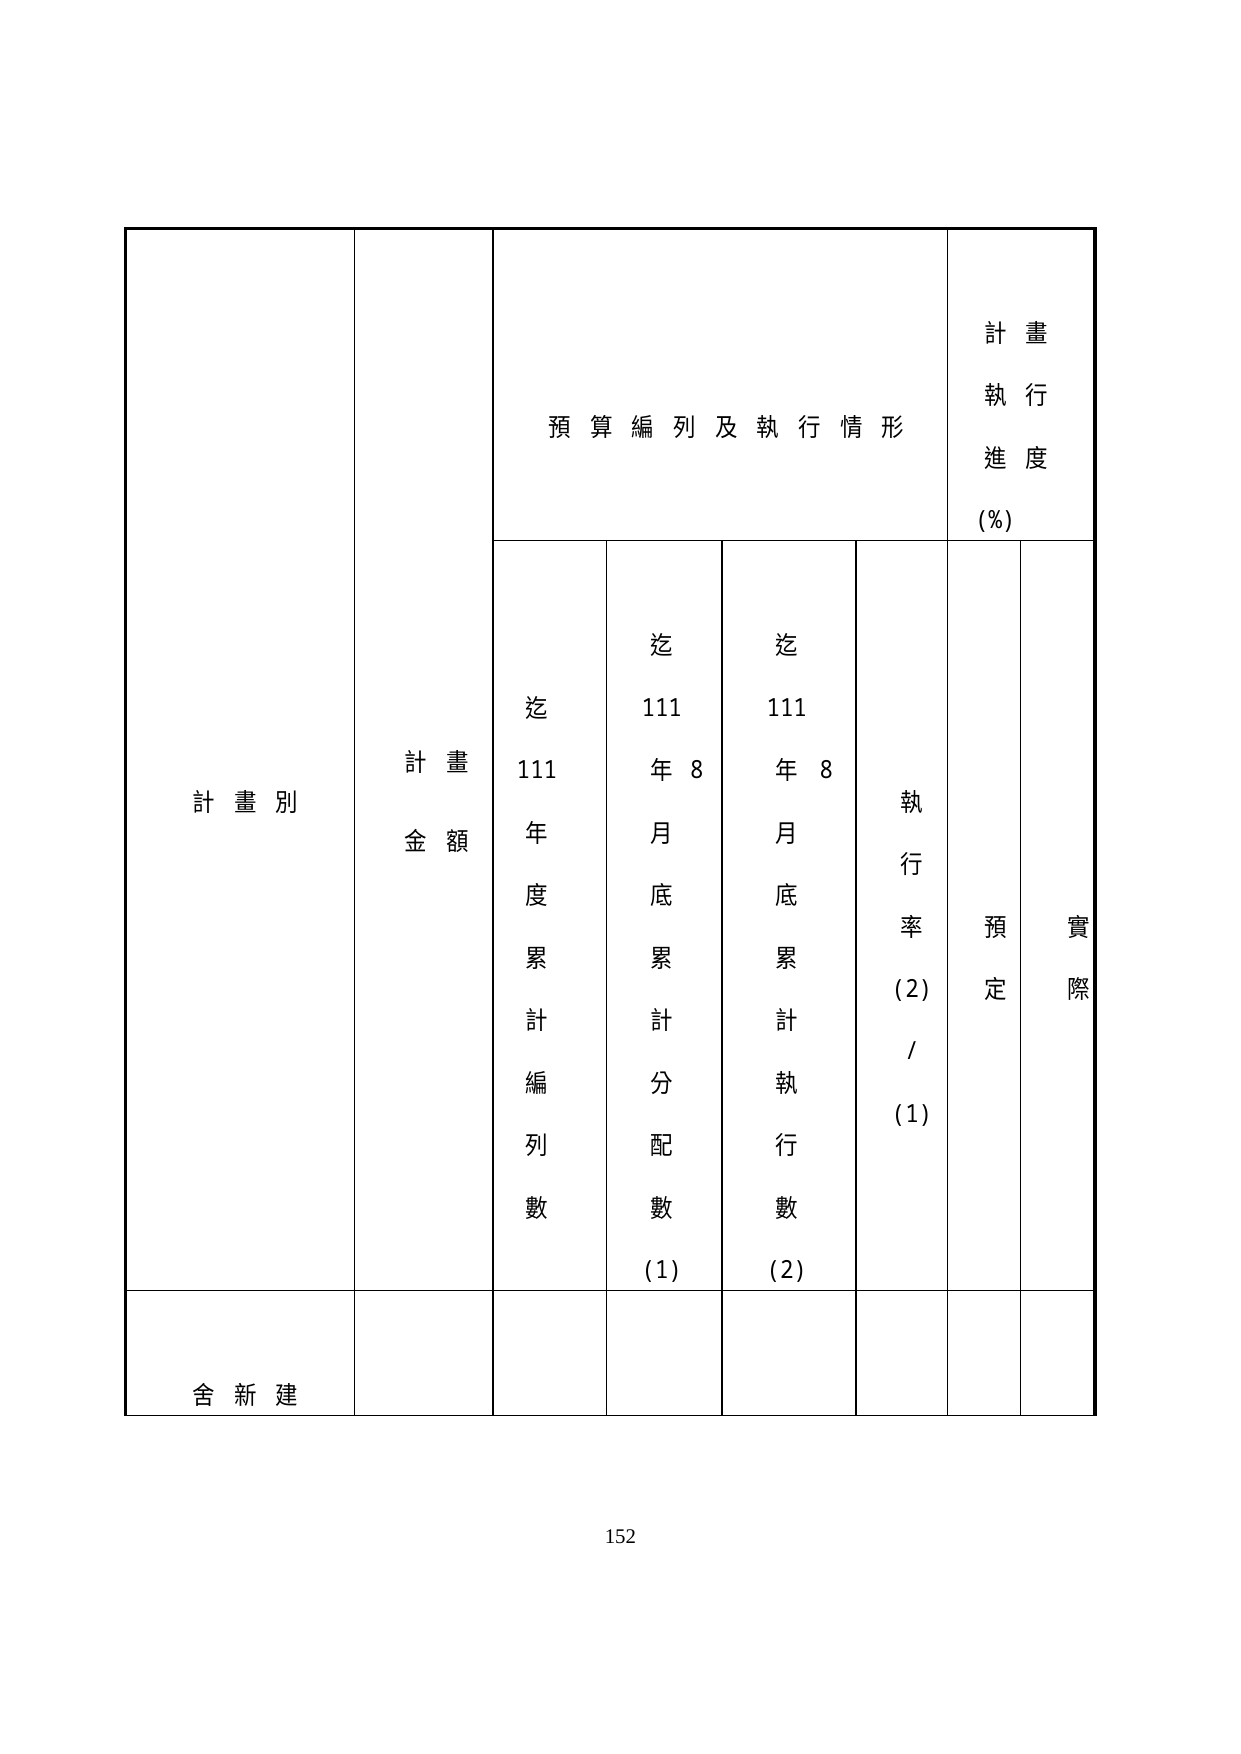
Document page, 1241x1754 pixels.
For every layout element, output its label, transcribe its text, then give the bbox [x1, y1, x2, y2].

table_cell 迄111年度累計編列數 [494, 541, 606, 1290]
table_header 計畫別 [127, 230, 354, 1290]
table_cell [857, 1291, 947, 1415]
table_header 計畫執行進度(%) [948, 230, 1093, 540]
table_cell [494, 1291, 606, 1415]
table_cell [607, 1291, 721, 1415]
table_cell 執行率(2)/(1) [857, 541, 947, 1290]
table_cell 預定 [948, 541, 1020, 1290]
table_cell 迄111年8月底累計執行數(2) [723, 541, 855, 1290]
table_header 計畫 金額 [355, 230, 492, 1290]
table_cell [1021, 1291, 1093, 1415]
table_cell 實際 [1021, 541, 1093, 1290]
table_cell [723, 1291, 855, 1415]
table_cell 舍新建 [127, 1291, 354, 1415]
table_header 預算編列及執行情形 [494, 230, 947, 540]
table_cell [355, 1291, 492, 1415]
table_cell 迄111年8月底累計分配數(1) [607, 541, 721, 1290]
table_cell [948, 1291, 1020, 1415]
